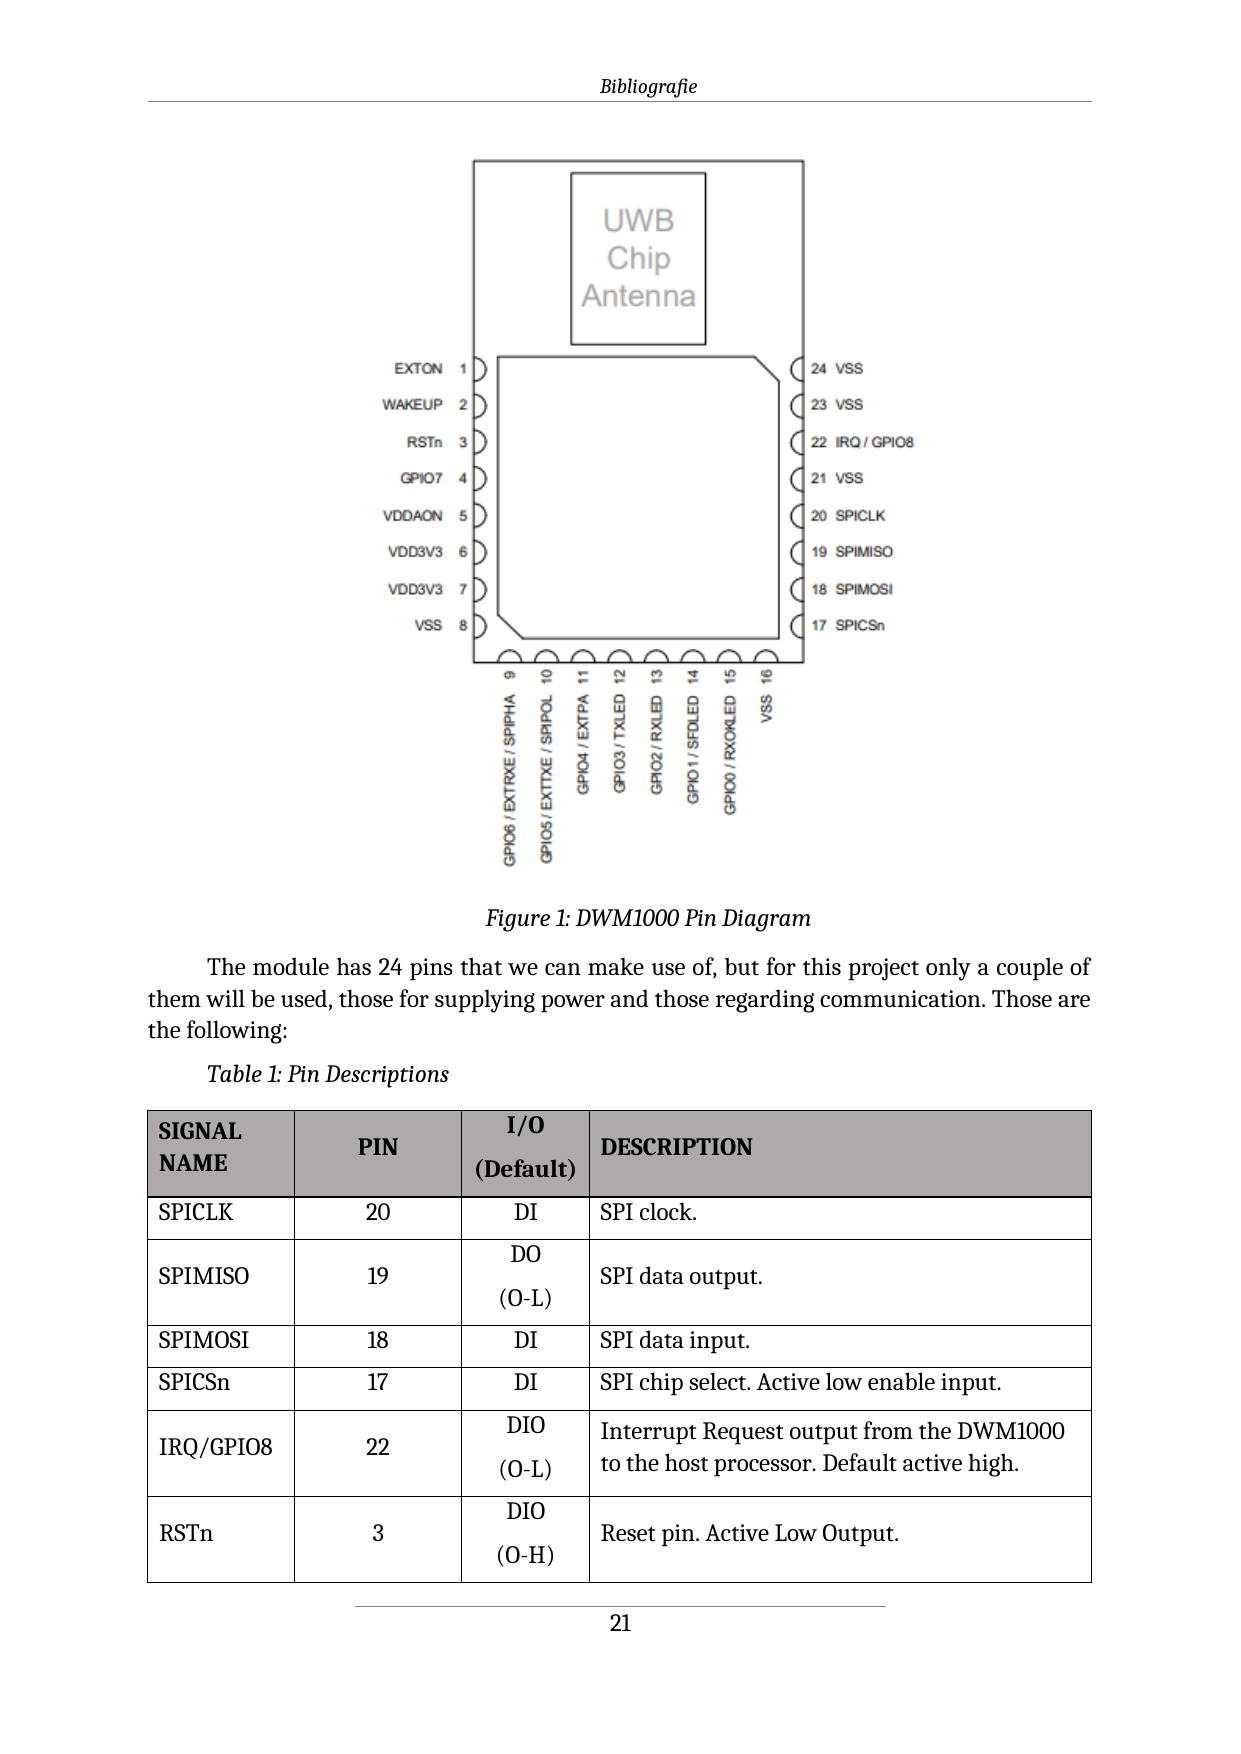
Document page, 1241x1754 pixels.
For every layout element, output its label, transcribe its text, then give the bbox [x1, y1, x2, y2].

picture [361, 147, 938, 889]
table_cell Interrupt Request output from the DWM1000 to the host processor. Default active high. [590, 1411, 1091, 1496]
table_header DESCRIPTION [590, 1111, 1091, 1196]
table_cell SPI data output. [590, 1240, 1091, 1325]
table_cell SPIMISO [148, 1240, 294, 1325]
table_cell DIO (O-H) [462, 1497, 589, 1582]
table_cell 22 [295, 1411, 461, 1496]
table_cell SPI clock. [590, 1198, 1091, 1239]
table_cell DI [462, 1326, 589, 1367]
table_cell IRQ/GPIO8 [148, 1411, 294, 1496]
table_cell SPIMOSI [148, 1326, 294, 1367]
table_header I/O (Default) [462, 1111, 589, 1196]
text Figure 1: DWM1000 Pin Diagram [148, 904, 1092, 932]
table_cell 17 [295, 1368, 461, 1409]
table_cell SPI data input. [590, 1326, 1091, 1367]
table_cell RSTn [148, 1497, 294, 1582]
table_cell SPI chip select. Active low enable input. [590, 1368, 1091, 1409]
table_cell DI [462, 1368, 589, 1409]
table_cell DO (O-L) [462, 1240, 589, 1325]
table_cell DI [462, 1198, 589, 1239]
table_cell SPICSn [148, 1368, 294, 1409]
table_cell DIO (O-L) [462, 1411, 589, 1496]
table_cell Reset pin. Active Low Output. [590, 1497, 1091, 1582]
table_header SIGNAL NAME [148, 1111, 294, 1196]
table_cell SPICLK [148, 1198, 294, 1239]
table_cell 20 [295, 1198, 461, 1239]
table_cell 19 [295, 1240, 461, 1325]
text Table 1: Pin Descriptions [148, 1060, 1092, 1089]
table_cell 3 [295, 1497, 461, 1582]
table_cell 18 [295, 1326, 461, 1367]
text The module has 24 pins that we can make use of, but for this project only a couple of them will be used, those for supplying power and those regarding communication. Those are the following: [148, 953, 1092, 1045]
table_header PIN [295, 1111, 461, 1196]
